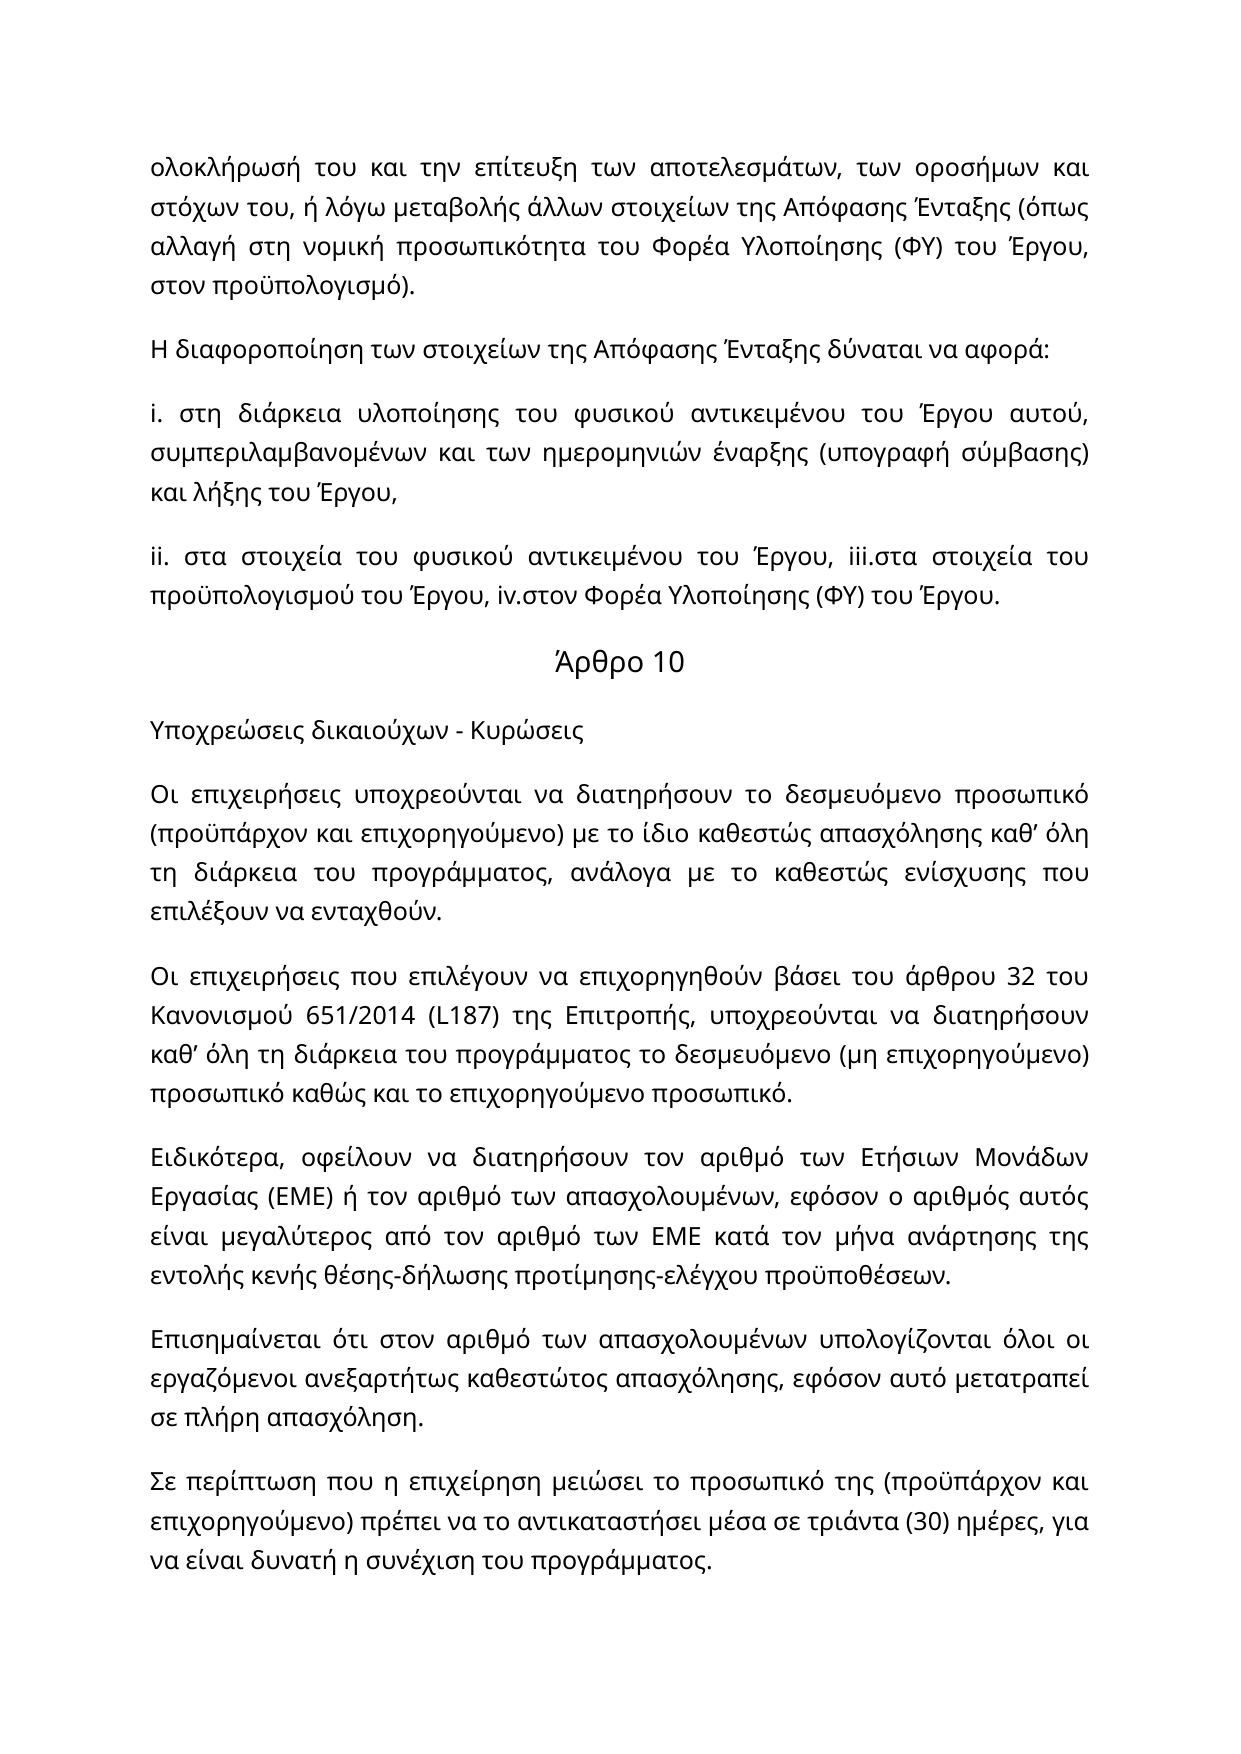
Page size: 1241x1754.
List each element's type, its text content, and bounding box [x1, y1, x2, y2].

text Ειδικότερα, οφείλουν να διατηρήσουν τον αριθμό των Ετήσιων Μονάδων Εργασίας (ΕΜΕ) ή τον αριθμό των απασχολουμένων, εφόσον ο αριθμός αυτός είναι μεγαλύτερος από τον αριθμό των ΕΜΕ κατά τον μήνα ανάρτησης της εντολής κενής θέσης-δήλωσης προτίμησης-ελέγχου προϋποθέσεων. [150, 1140, 1090, 1291]
text Οι επιχειρήσεις που επιλέγουν να επιχορηγηθούν βάσει του άρθρου 32 του Κανονισμού 651/2014 (L187) της Επιτροπής, υποχρεούνται να διατηρήσουν καθ’ όλη τη διάρκεια του προγράμματος το δεσμευόμενο (μη επιχορηγούμενο) προσωπικό καθώς και το επιχορηγούμενο προσωπικό. [150, 958, 1090, 1110]
text ολοκλήρωσή του και την επίτευξη των αποτελεσμάτων, των οροσήμων και στόχων του, ή λόγω μεταβολής άλλων στοιχείων της Απόφασης Ένταξης (όπως αλλαγή στη νομική προσωπικότητα του Φορέα Υλοποίησης (ΦΥ) του Έργου, στον προϋπολογισμό). [150, 150, 1090, 302]
text Η διαφοροποίηση των στοιχείων της Απόφασης Ένταξης δύναται να αφορά: [150, 332, 1090, 366]
text Σε περίπτωση που η επιχείρηση μειώσει το προσωπικό της (προϋπάρχον και επιχορηγούμενο) πρέπει να το αντικαταστήσει μέσα σε τριάντα (30) ημέρες, για να είναι δυνατή η συνέχιση του προγράμματος. [150, 1464, 1090, 1576]
text ii. στα στοιχεία του φυσικού αντικειμένου του Έργου, iii.στα στοιχεία του προϋπολογισμού του Έργου, iv.στον Φορέα Υλοποίησης (ΦΥ) του Έργου. [150, 538, 1090, 612]
text i. στη διάρκεια υλοποίησης του φυσικού αντικειμένου του Έργου αυτού, συμπεριλαμβανομένων και των ημερομηνιών έναρξης (υπογραφή σύμβασης) και λήξης του Έργου, [150, 396, 1090, 508]
text Οι επιχειρήσεις υποχρεούνται να διατηρήσουν το δεσμευόμενο προσωπικό (προϋπάρχον και επιχορηγούμενο) με το ίδιο καθεστώς απασχόλησης καθ’ όλη τη διάρκεια του προγράμματος, ανάλογα με το καθεστώς ενίσχυσης που επιλέξουν να ενταχθούν. [150, 776, 1090, 928]
text Υποχρεώσεις δικαιούχων - Κυρώσεις [150, 712, 1090, 746]
subtitle Άρθρο 10 [150, 642, 1090, 681]
text Επισημαίνεται ότι στον αριθμό των απασχολουμένων υπολογίζονται όλοι οι εργαζόμενοι ανεξαρτήτως καθεστώτος απασχόλησης, εφόσον αυτό μετατραπεί σε πλήρη απασχόληση. [150, 1321, 1090, 1434]
